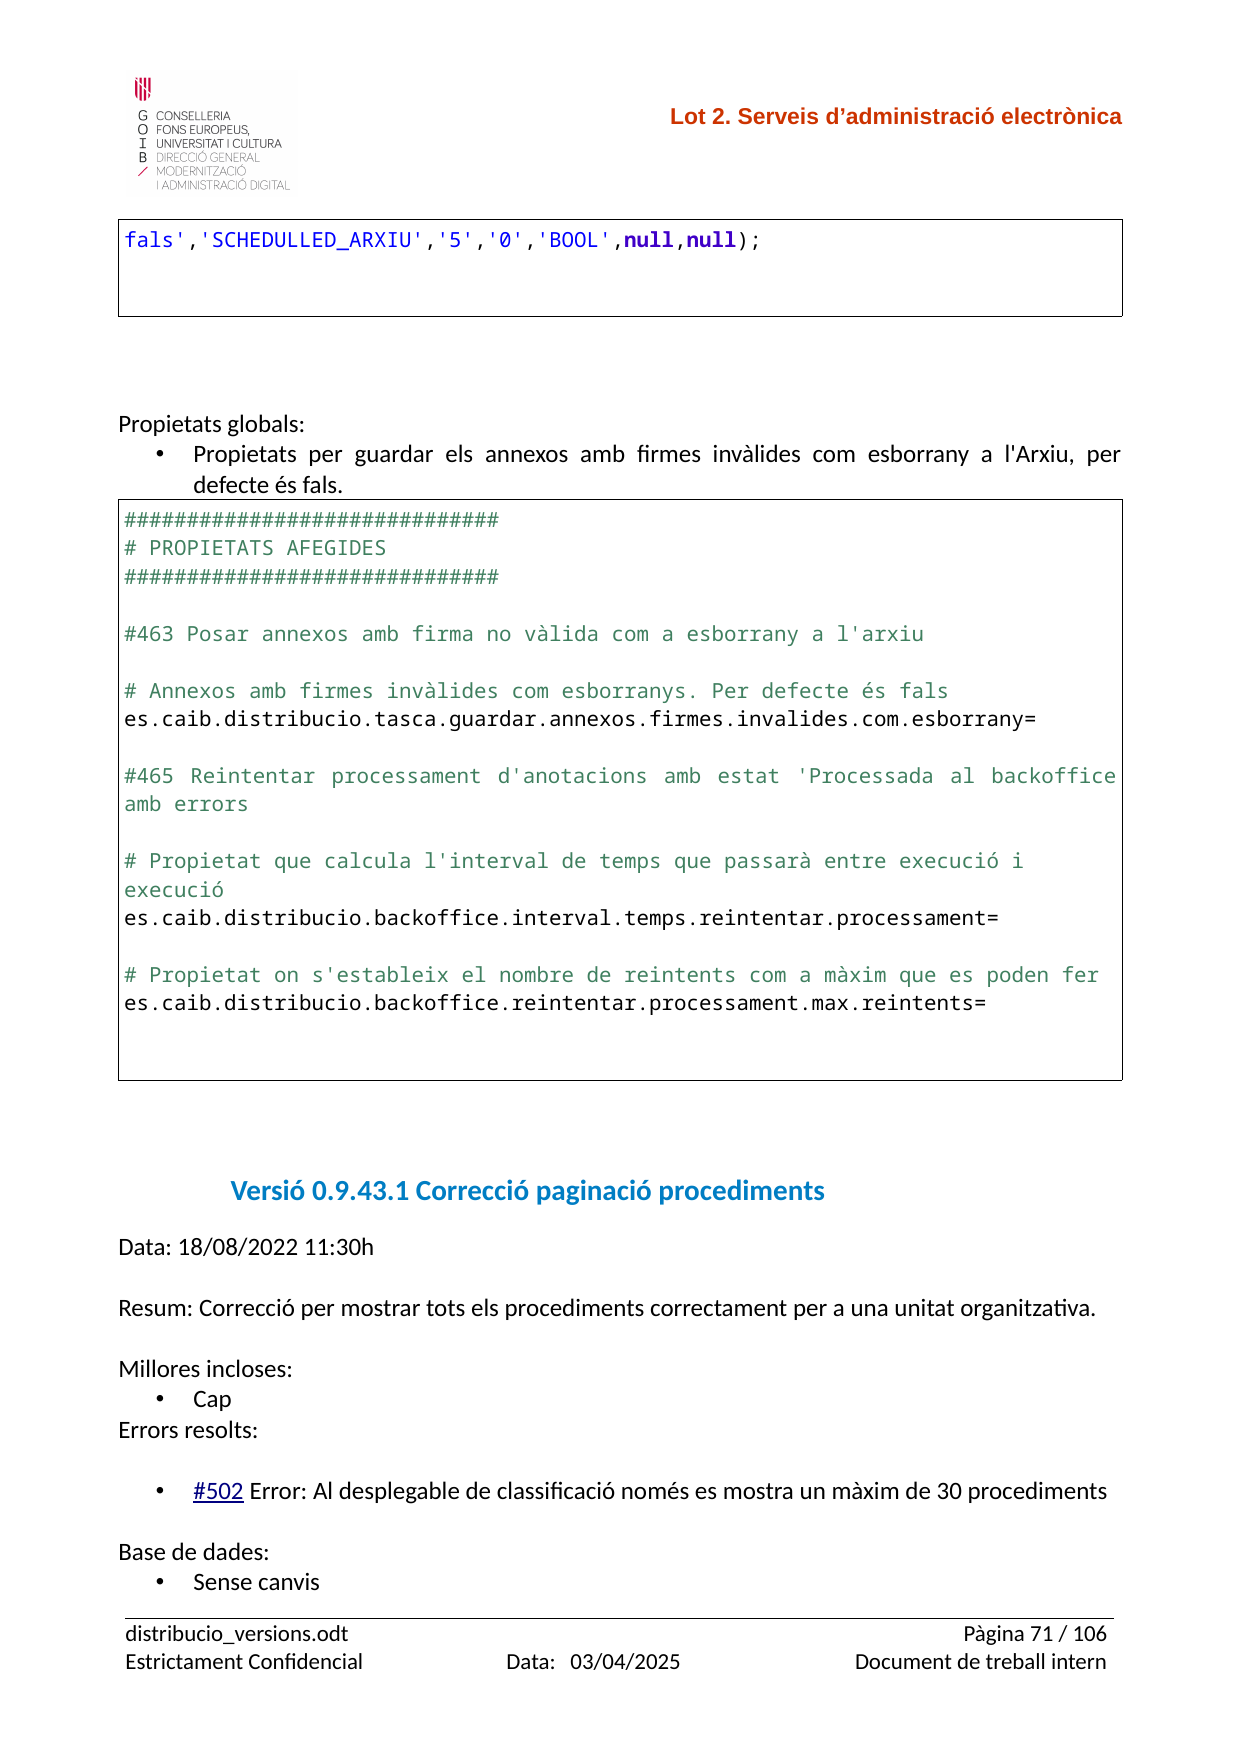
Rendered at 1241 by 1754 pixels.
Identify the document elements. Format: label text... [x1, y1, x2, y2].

table_header fals','SCHEDULLED_ARXIU','5','0','BOOL',null,null); [119, 220, 1122, 316]
text Millores incloses: [118, 1353, 1122, 1383]
table_header ############################## # PROPIETATS AFEGIDES ############################## #463 Posar annexos amb firma no vàlida com a esborrany a l'arxiu # Annexos amb firmes invàlides com esborranys. Per defecte és fals es.caib.distribucio.tasca.guardar.annexos.firmes.invalides.com.esborrany= #465 Reintentar processament d'anotacions amb estat 'Processada al backoffice amb errors # Propietat que calcula l'interval de temps que passarà entre execució i execució es.caib.distribucio.backoffice.interval.temps.reintentar.processament= # Propietat on s'estableix el nombre de reintents com a màxim que es poden fer es.caib.distribucio.backoffice.reintentar.processament.max.reintents= [119, 500, 1122, 1079]
list Propietats per guardar els annexos amb firmes invàlides com esborrany a l'Arxiu, per defecte és fals. [156, 438, 1122, 499]
picture [126, 70, 299, 197]
subtitle Versió 0.9.43.1 Correcció paginació procediments [153, 1172, 1122, 1207]
text Errors resolts: [118, 1414, 1122, 1444]
text Base de dades: [118, 1536, 1122, 1567]
list Cap [156, 1383, 1122, 1414]
text Resum: Correcció per mostrar tots els procediments correctament per a una unitat organitzativa. [118, 1292, 1122, 1322]
list #502 Error: Al desplegable de classificació només es mostra un màxim de 30 procediments [156, 1475, 1122, 1506]
text Data: 18/08/2022 11:30h [118, 1231, 1122, 1261]
text Propietats globals: [118, 408, 1122, 438]
list Sense canvis [156, 1567, 1122, 1597]
